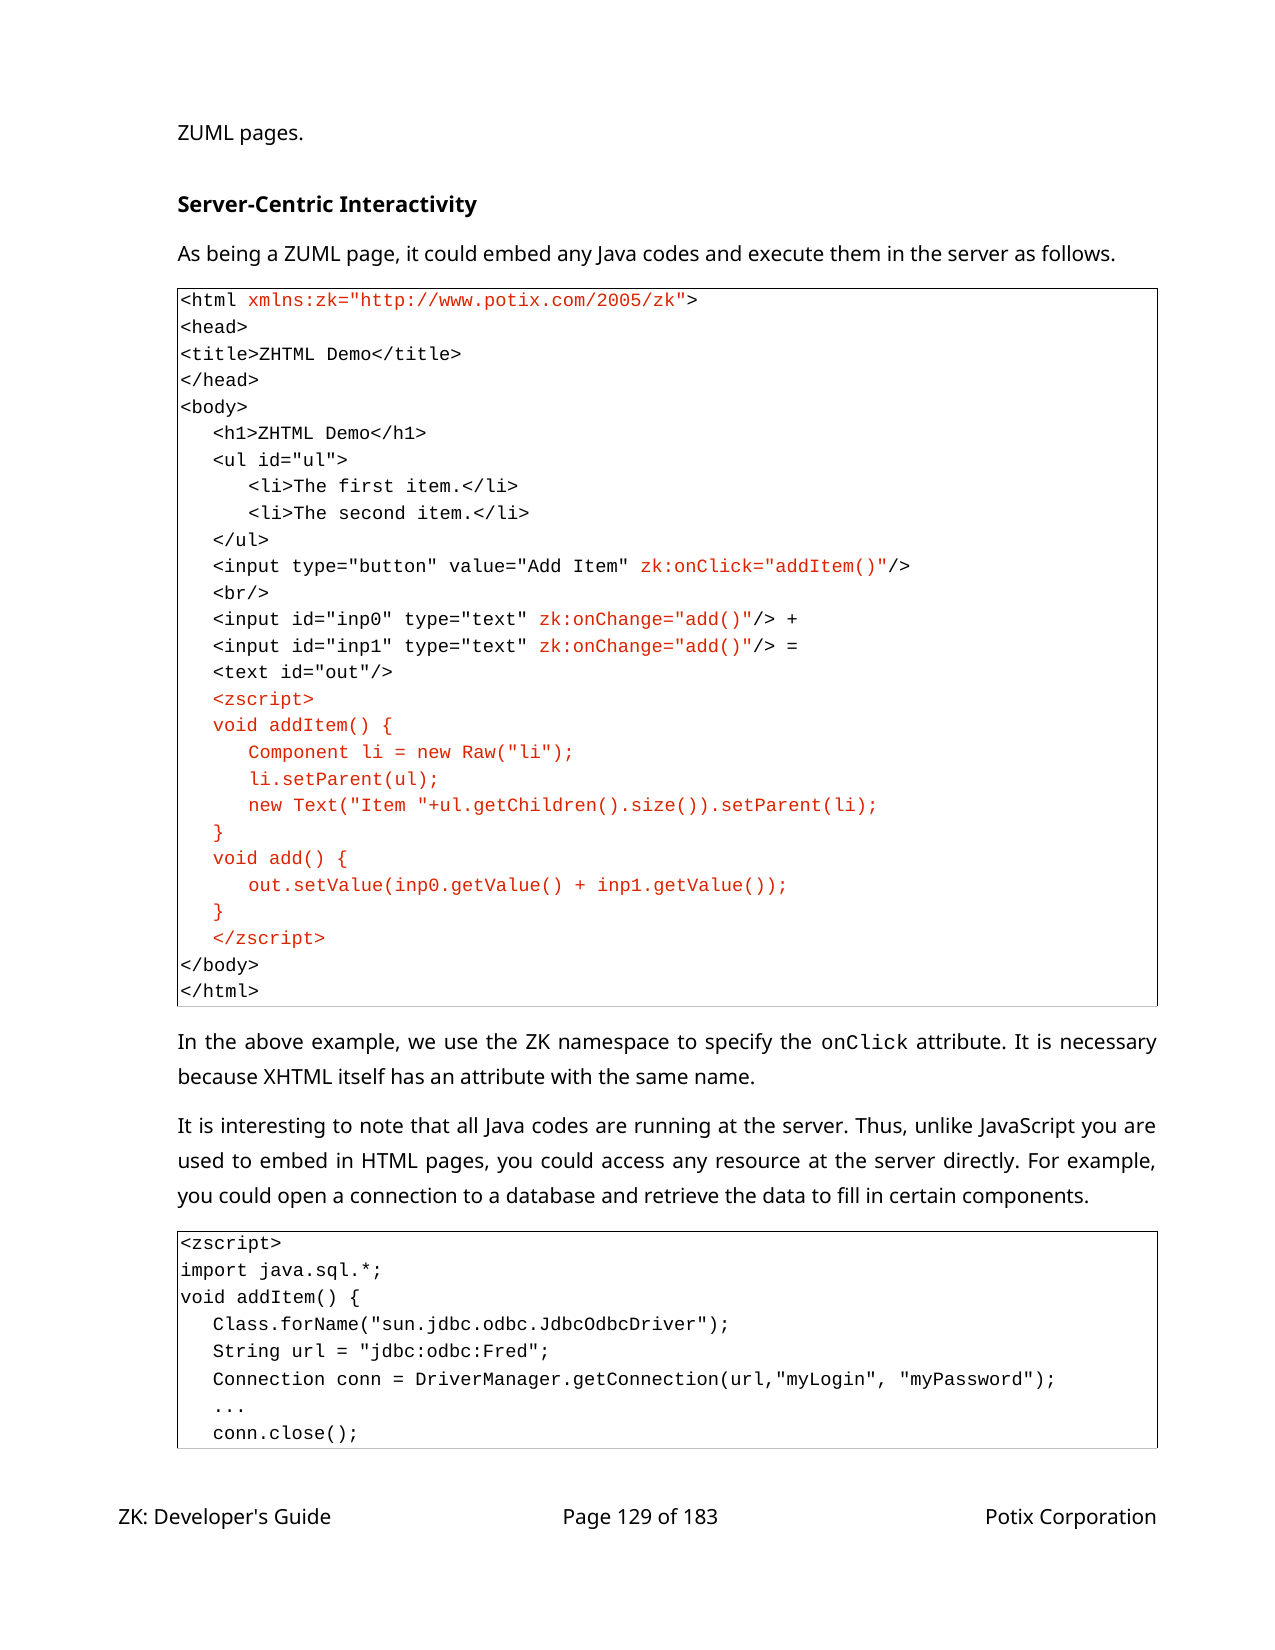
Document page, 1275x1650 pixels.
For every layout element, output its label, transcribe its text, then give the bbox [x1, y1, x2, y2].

text In the above example, we use the ZK namespace to specify the onClick attribute. It is necessary because XHTML itself has an attribute with the same name. [177, 1027, 1157, 1091]
text ZUML pages. [177, 118, 1157, 146]
text As being a ZUML page, it could embed any Java codes and execute them in the server as follows. [177, 239, 1157, 268]
subtitle Server-Centric Interactivity [177, 189, 1157, 219]
text conn.close(); [178, 1421, 1157, 1448]
text <html xmlns:zk="http://www.potix.com/2005/zk"> <head> <title>ZHTML Demo</title> </head> <body> <h1>ZHTML Demo</h1> <ul id="ul"> <li>The first item.</li> <li>The second item.</li> </ul> <input type="button" value="Add Item" zk:onClick="addItem()"/> <br/> <input id="inp0" type="text" zk:onChange="add()"/> + <input id="inp1" type="text" zk:onChange="add()"/> = <text id="out"/> <zscript> void addItem() { Component li = new Raw("li"); li.setParent(ul); new Text("Item "+ul.getChildren().size()).setParent(li); } void add() { out.setValue(inp0.getValue() + inp1.getValue()); } </zscript> </body> </html> [178, 289, 1157, 1006]
text String url = "jdbc:odbc:Fred"; [178, 1339, 1157, 1363]
text Connection conn = DriverManager.getConnection(url,"myLogin", "myPassword"); [178, 1366, 1157, 1391]
text Class.forName("sun.jdbc.odbc.JdbcOdbcDriver"); [178, 1312, 1157, 1336]
text ... [178, 1394, 1157, 1418]
text <zscript> [178, 1232, 1157, 1255]
text import java.sql.*; [178, 1258, 1157, 1282]
text void addItem() { [178, 1285, 1157, 1309]
text It is interesting to note that all Java codes are running at the server. Thus, unlike JavaScript you are used to embed in HTML pages, you could access any resource at the server directly. For example, you could open a connection to a database and retrieve the data to fill in certain components. [177, 1111, 1157, 1210]
